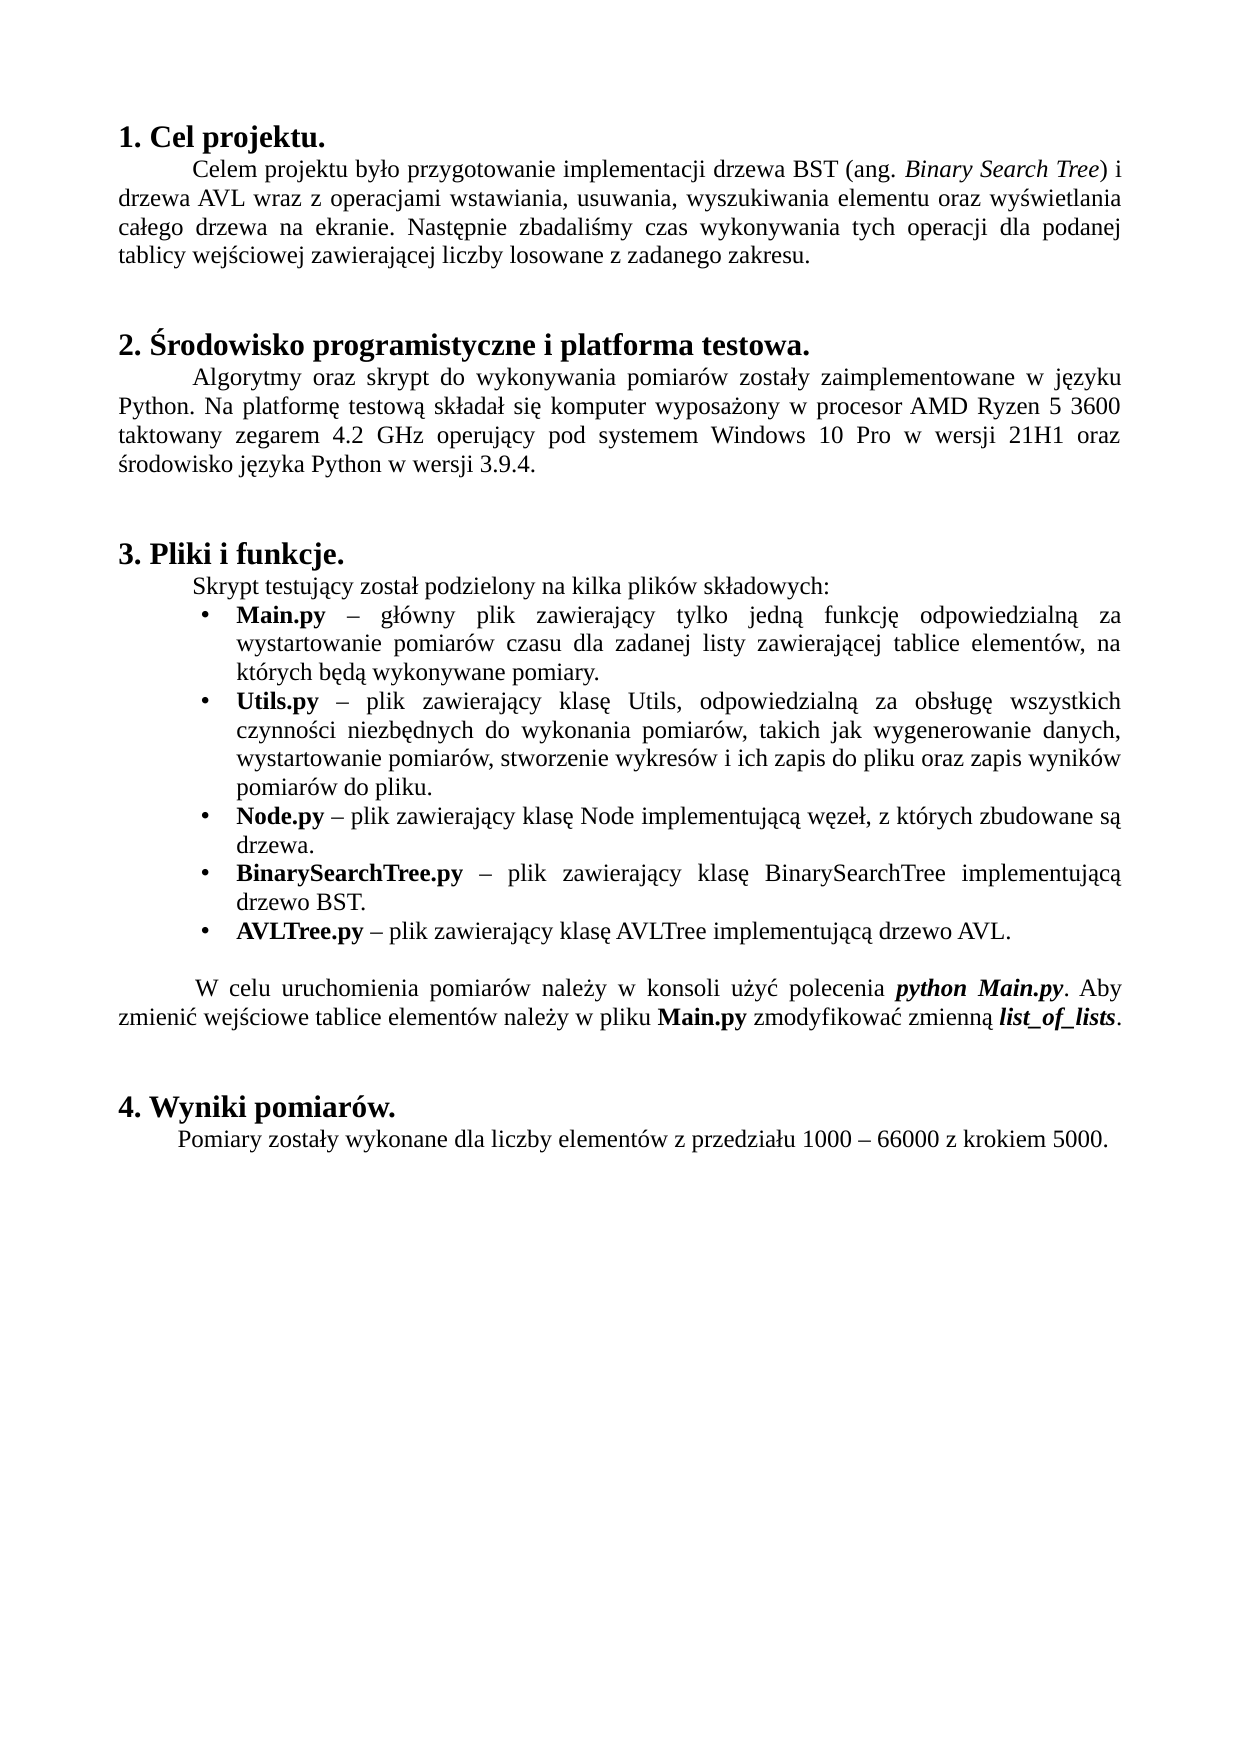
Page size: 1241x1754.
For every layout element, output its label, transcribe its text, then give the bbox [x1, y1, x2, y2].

text Algorytmy oraz skrypt do wykonywania pomiarów zostały zaimplementowane w języku Python. Na platformę testową składał się komputer wyposażony w procesor AMD Ryzen 5 3600 taktowany zegarem 4.2 GHz operujący pod systemem Windows 10 Pro w wersji 21H1 oraz środowisko języka Python w wersji 3.9.4. [118, 362, 1122, 477]
text 1. Cel projektu. [118, 118, 1122, 154]
text Celem projektu było przygotowanie implementacji drzewa BST (ang. Binary Search Tree) i drzewa AVL wraz z operacjami wstawiania, usuwania, wyszukiwania elementu oraz wyświetlania całego drzewa na ekranie. Następnie zbadaliśmy czas wykonywania tych operacji dla podanej tablicy wejściowej zawierającej liczby losowane z zadanego zakresu. [118, 154, 1122, 269]
list Utils.py – plik zawierający klasę Utils, odpowiedzialną za obsługę wszystkich czynności niezbędnych do wykonania pomiarów, takich jak wygenerowanie danych, wystartowanie pomiarów, stworzenie wykresów i ich zapis do pliku oraz zapis wyników pomiarów do pliku. [201, 686, 1122, 801]
list AVLTree.py – plik zawierający klasę AVLTree implementującą drzewo AVL. [201, 916, 1122, 945]
text Pomiary zostały wykonane dla liczby elementów z przedziału 1000 – 66000 z krokiem 5000. [118, 1124, 1122, 1153]
text W celu uruchomienia pomiarów należy w konsoli użyć polecenia python Main.py. Aby zmienić wejściowe tablice elementów należy w pliku Main.py zmodyfikować zmienną list_of_lists. [118, 973, 1122, 1031]
list BinarySearchTree.py – plik zawierający klasę BinarySearchTree implementującą drzewo BST. [201, 858, 1122, 916]
list Node.py – plik zawierający klasę Node implementującą węzeł, z których zbudowane są drzewa. [201, 801, 1122, 858]
text 2. Środowisko programistyczne i platforma testowa. [118, 327, 1122, 362]
text 4. Wyniki pomiarów. [118, 1088, 1122, 1124]
text Skrypt testujący został podzielony na kilka plików składowych: [118, 571, 1122, 600]
text 3. Pliki i funkcje. [118, 535, 1122, 571]
list Main.py – główny plik zawierający tylko jedną funkcję odpowiedzialną za wystartowanie pomiarów czasu dla zadanej listy zawierającej tablice elementów, na których będą wykonywane pomiary. [201, 600, 1122, 686]
